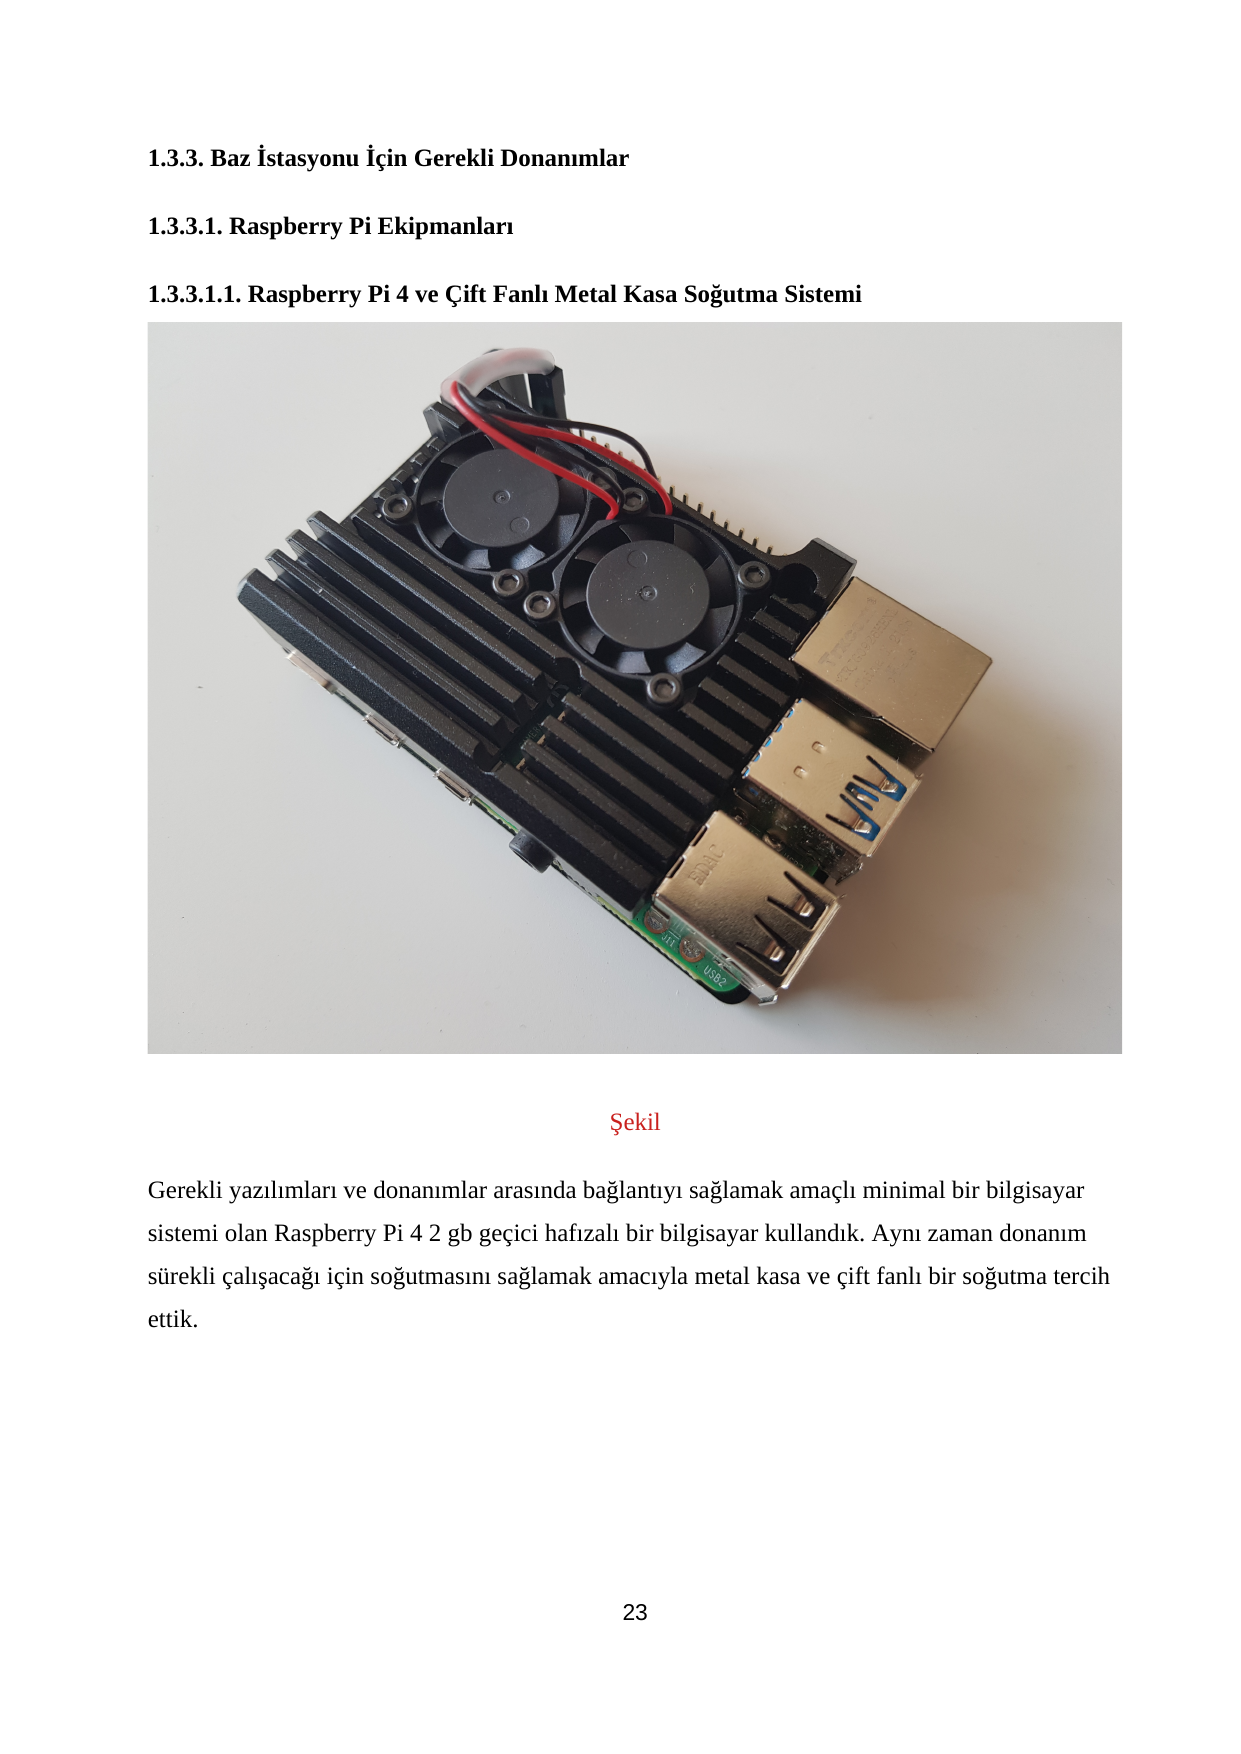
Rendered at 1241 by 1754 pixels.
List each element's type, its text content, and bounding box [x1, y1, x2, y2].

picture [147, 322, 1123, 1054]
text 1.3.3.1.1. Raspberry Pi 4 ve Çift Fanlı Metal Kasa Soğutma Sistemi [148, 279, 1122, 308]
text Gerekli yazılımları ve donanımlar arasında bağlantıyı sağlamak amaçlı minimal bir bilgisayar sistemi olan Raspberry Pi 4 2 gb geçici hafızalı bir bilgisayar kullandık. Aynı zaman donanım sürekli çalışacağı için soğutmasını sağlamak amacıyla metal kasa ve çift fanlı bir soğutma tercih ettik. [148, 1175, 1122, 1333]
text Şekil [148, 1054, 1122, 1136]
text 1.3.3. Baz İstasyonu İçin Gerekli Donanımlar [148, 143, 1122, 172]
text 1.3.3.1. Raspberry Pi Ekipmanları [148, 211, 1122, 240]
